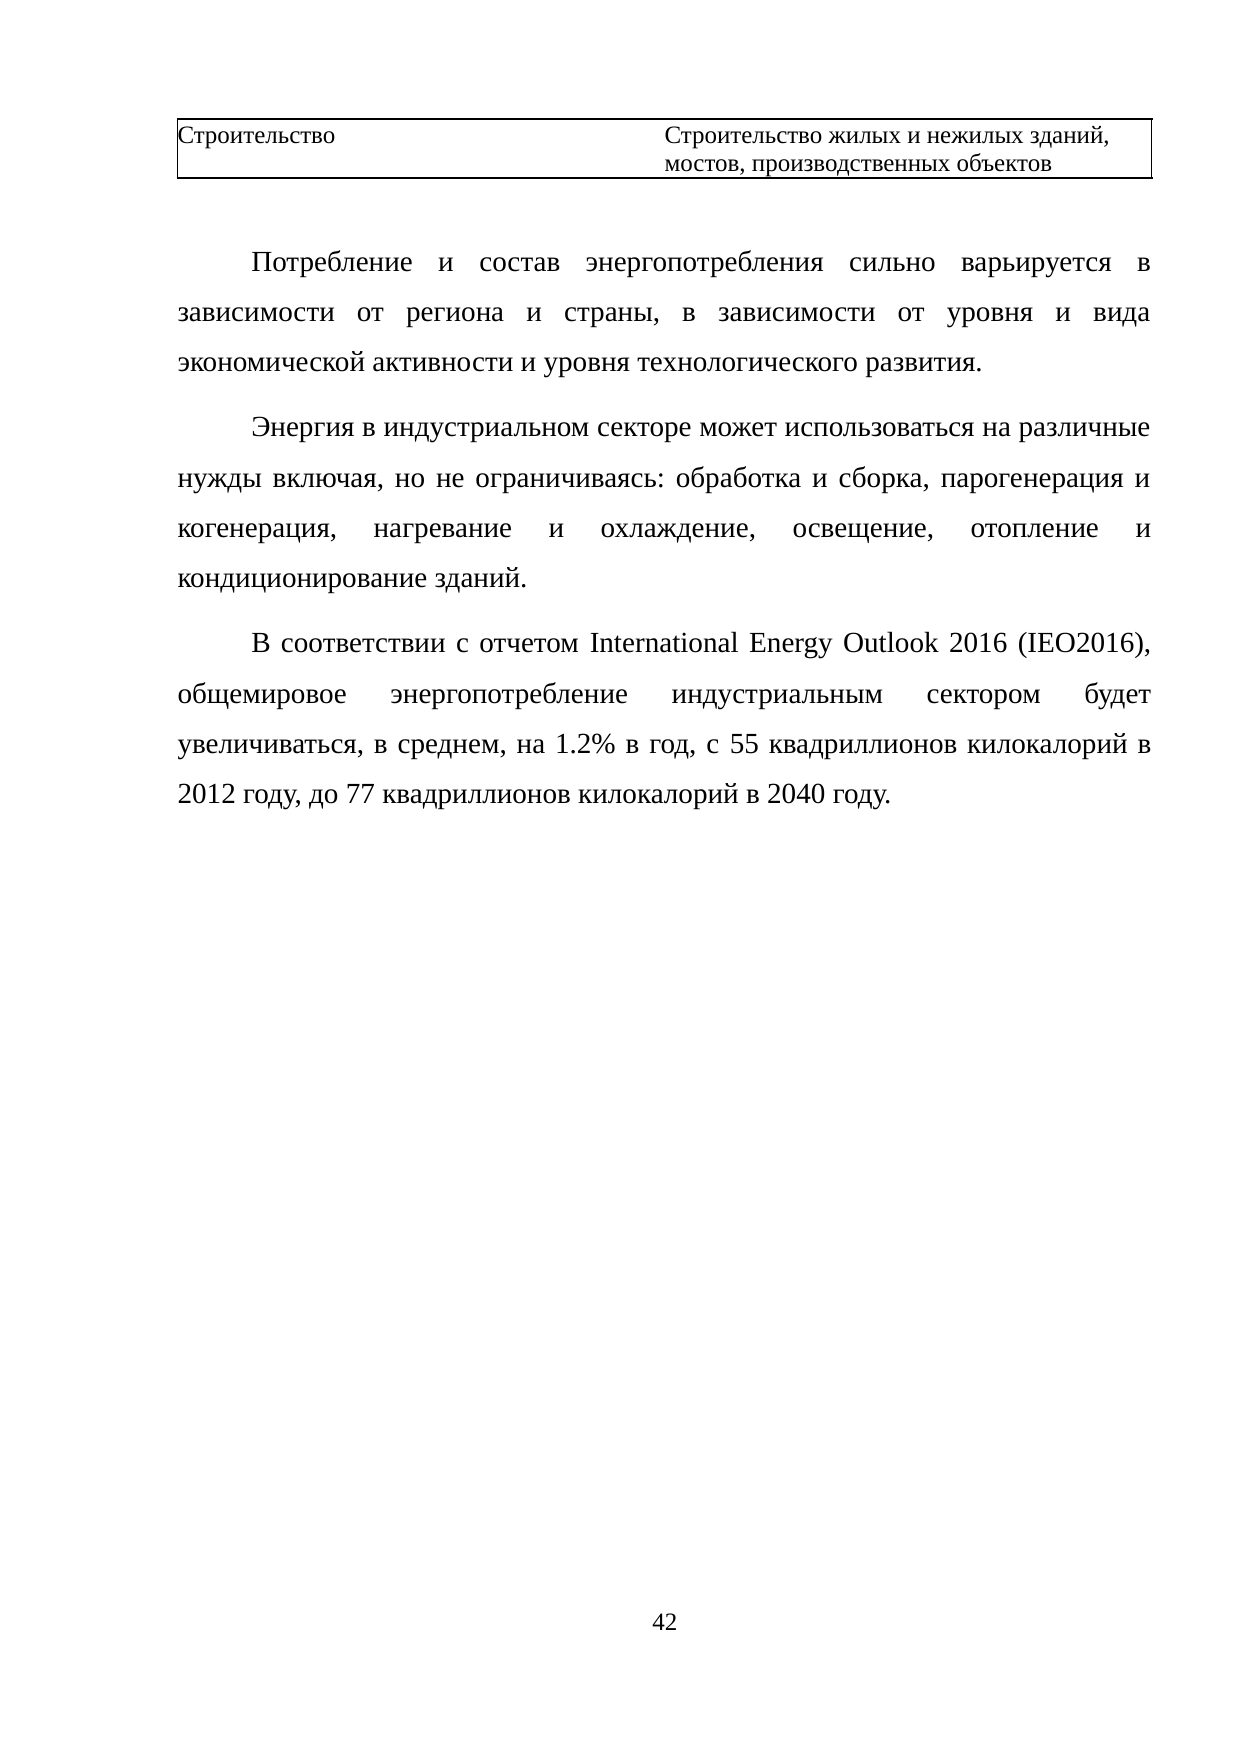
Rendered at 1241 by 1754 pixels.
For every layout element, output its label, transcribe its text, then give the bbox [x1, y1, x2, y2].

text Потребление и состав энергопотребления сильно варьируется в зависимости от региона и страны, в зависимости от уровня и вида экономической активности и уровня технологического развития. [177, 244, 1152, 378]
text Энергия в индустриальном секторе может использоваться на различные нужды включая, но не ограничиваясь: обработка и сборка, парогенерация и когенерация, нагревание и охлаждение, освещение, отопление и кондиционирование зданий. [177, 409, 1152, 594]
table_cell Строительство [178, 120, 664, 177]
table_cell Строительство жилых и нежилых зданий, мостов, производственных объектов [664, 120, 1151, 177]
text В соответствии с отчетом International Energy Outlook 2016 (IEO2016), общемировое энергопотребление индустриальным сектором будет увеличиваться, в среднем, на 1.2% в год, с 55 квадриллионов килокалорий в 2012 году, до 77 квадриллионов килокалорий в 2040 году. [177, 626, 1152, 810]
